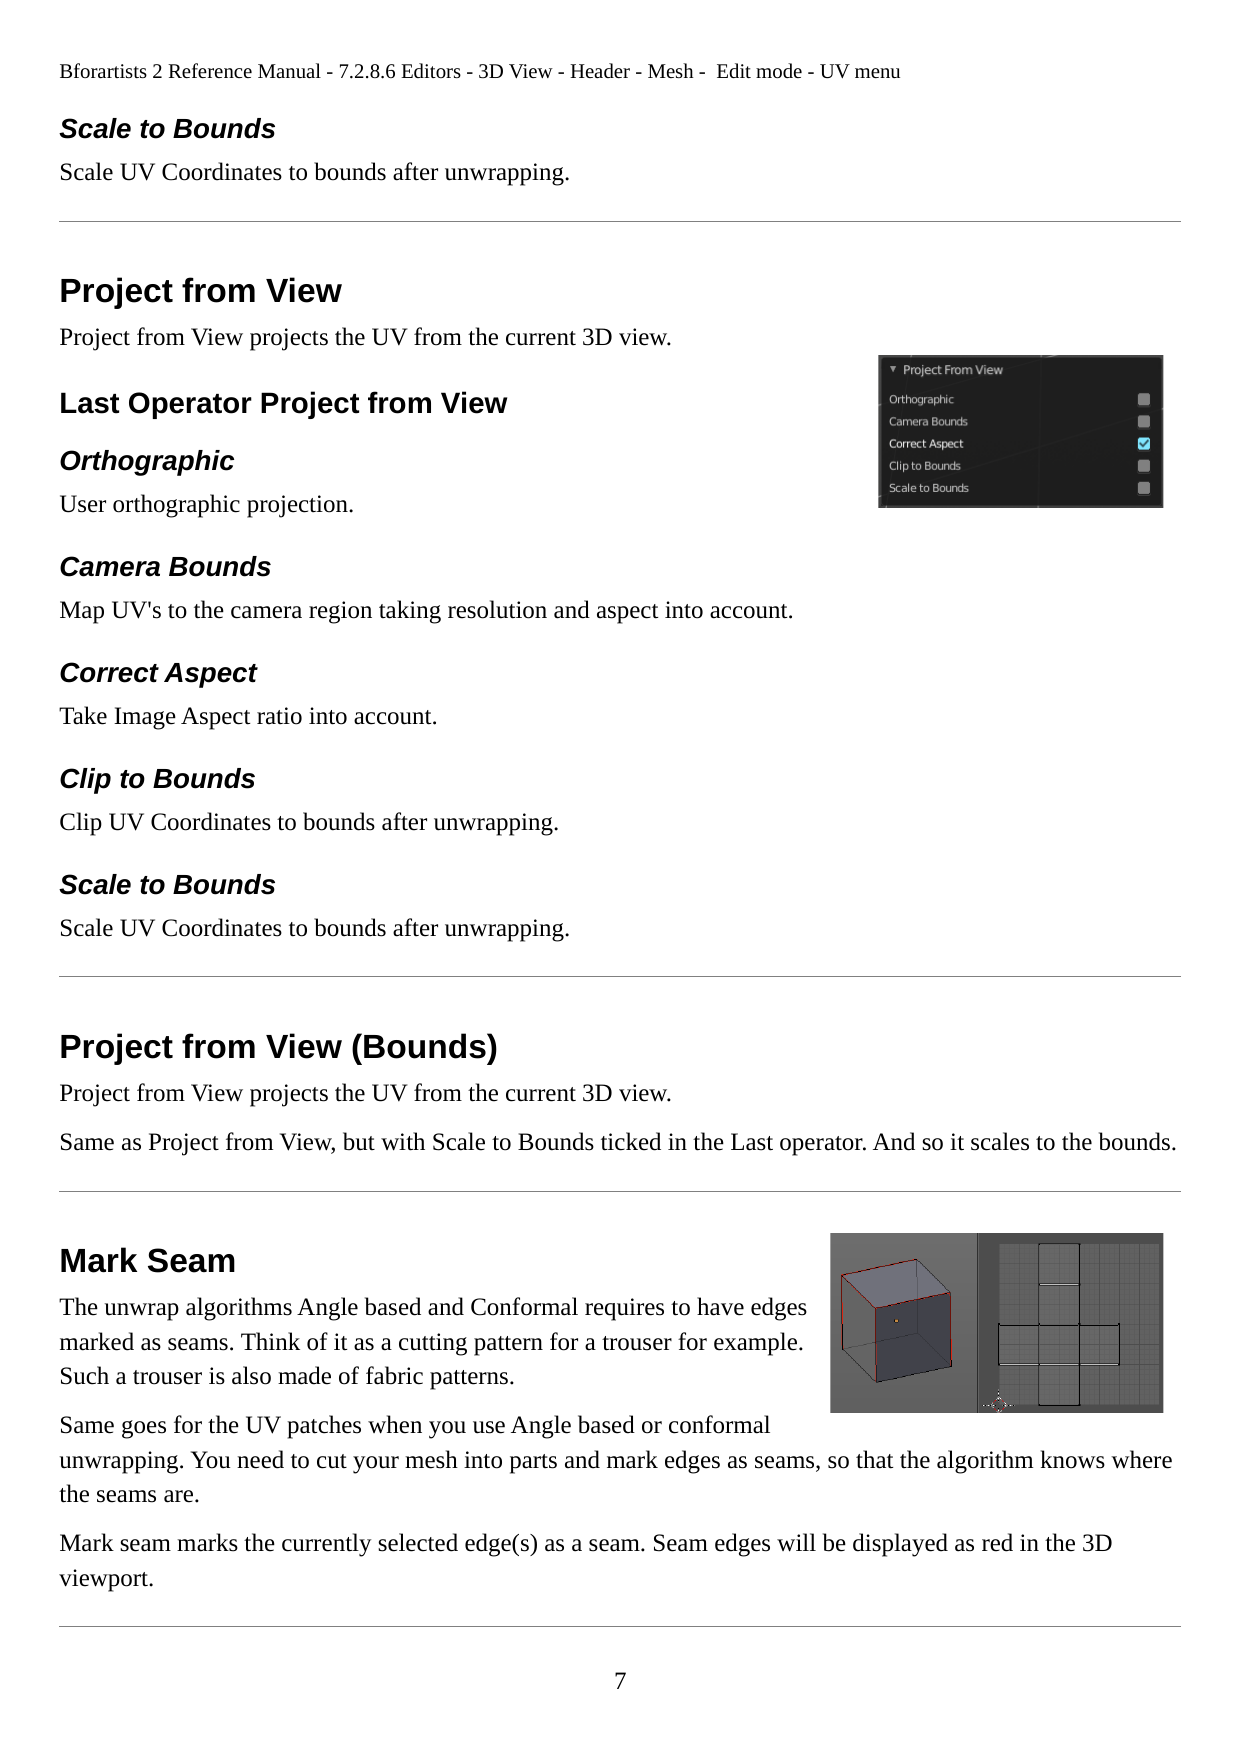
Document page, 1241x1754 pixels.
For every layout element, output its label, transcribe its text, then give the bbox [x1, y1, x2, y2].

text Take Image Aspect ratio into account. [59, 701, 1181, 729]
subtitle Clip to Bounds [59, 762, 1181, 794]
text Scale UV Coordinates to bounds after unwrapping. [59, 913, 1181, 941]
subtitle [1164, 1241, 1181, 1280]
subtitle Scale to Bounds [59, 113, 1181, 144]
text The unwrap algorithms Angle based and Conformal requires to have edges marked as seams. Think of it as a cutting pattern for a trouser for example. Such a trouser is also made of fabric patterns. [59, 1292, 830, 1390]
subtitle Scale to Bounds [59, 868, 1181, 900]
picture [830, 1233, 1164, 1413]
subtitle Correct Aspect [59, 656, 1181, 688]
text User orthographic projection. [59, 489, 1181, 518]
subtitle Mark Seam [59, 1241, 830, 1280]
subtitle [1164, 444, 1181, 476]
subtitle Orthographic [59, 444, 878, 476]
subtitle Camera Bounds [59, 551, 1181, 582]
text Same as Project from View, but with Scale to Bounds ticked in the Last operator. And so it scales to the bounds. [59, 1127, 1181, 1156]
text Scale UV Coordinates to bounds after unwrapping. [59, 157, 1181, 186]
text Same goes for the UV patches when you use Angle based or conformal unwrapping. You need to cut your mesh into parts and mark edges as seams, so that the algorithm knows where the seams are. [59, 1410, 1181, 1508]
subtitle Project from View (Bounds) [59, 1027, 1181, 1065]
text Project from View projects the UV from the current 3D view. [59, 322, 1181, 351]
picture [878, 355, 1164, 508]
text Map UV's to the camera region taking resolution and aspect into account. [59, 595, 1181, 624]
text Clip UV Coordinates to bounds after unwrapping. [59, 807, 1181, 836]
subtitle Project from View [59, 271, 1181, 310]
text Mark seam marks the currently selected edge(s) as a seam. Seam edges will be displayed as red in the 3D viewport. [59, 1528, 1181, 1591]
text Project from View projects the UV from the current 3D view. [59, 1078, 1181, 1107]
subtitle Last Operator Project from View [59, 386, 878, 419]
